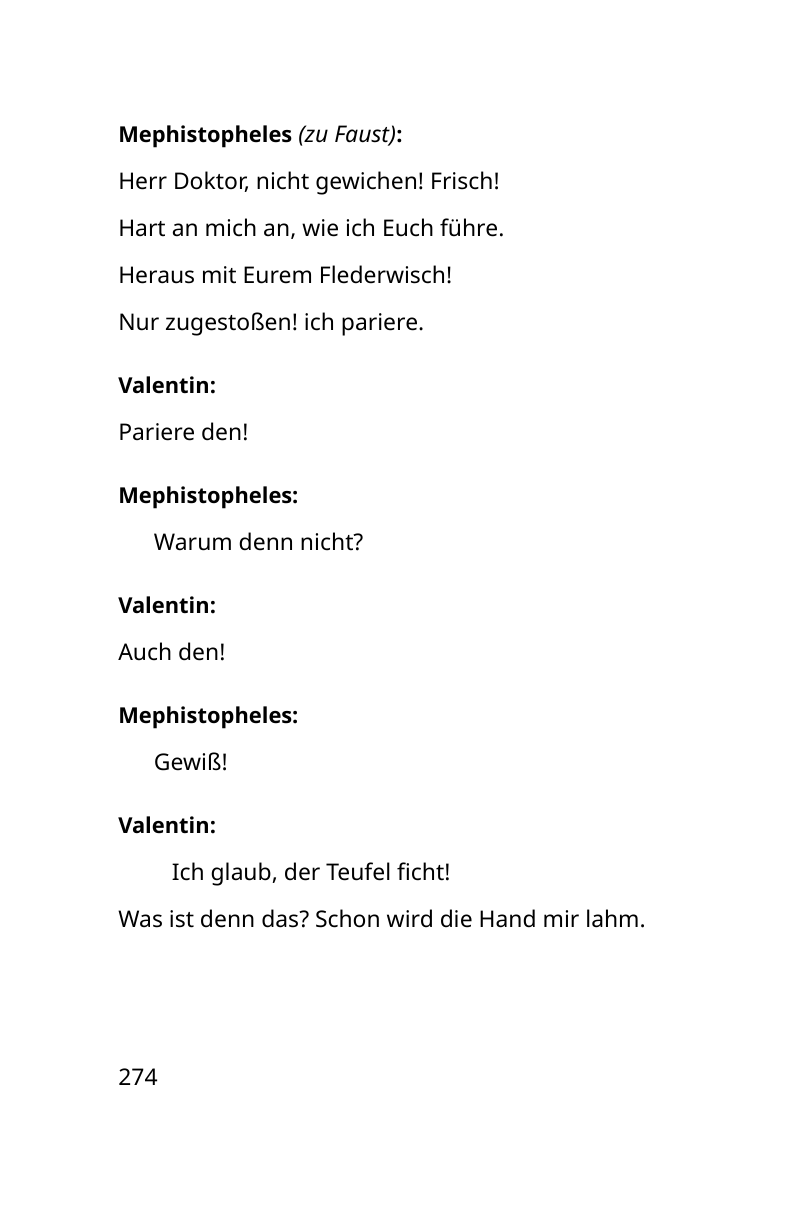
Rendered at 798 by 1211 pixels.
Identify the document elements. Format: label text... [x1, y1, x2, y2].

text Mephistopheles: Warum denn nicht? [118, 480, 679, 557]
text Valentin: Auch den! [118, 590, 679, 667]
text Valentin: Pariere den! [118, 370, 679, 447]
text Valentin: Ich glaub, der Teufel ficht! Was ist denn das? Schon wird die Hand mir lahm. [118, 810, 679, 934]
text Mephistopheles: Gewiß! [118, 700, 679, 777]
text Mephistopheles (zu Faust): Herr Doktor, nicht gewichen! Frisch! Hart an mich an, wie ich Euch führe. Heraus mit Eurem Flederwisch! Nur zugestoßen! ich pariere. [118, 118, 679, 337]
